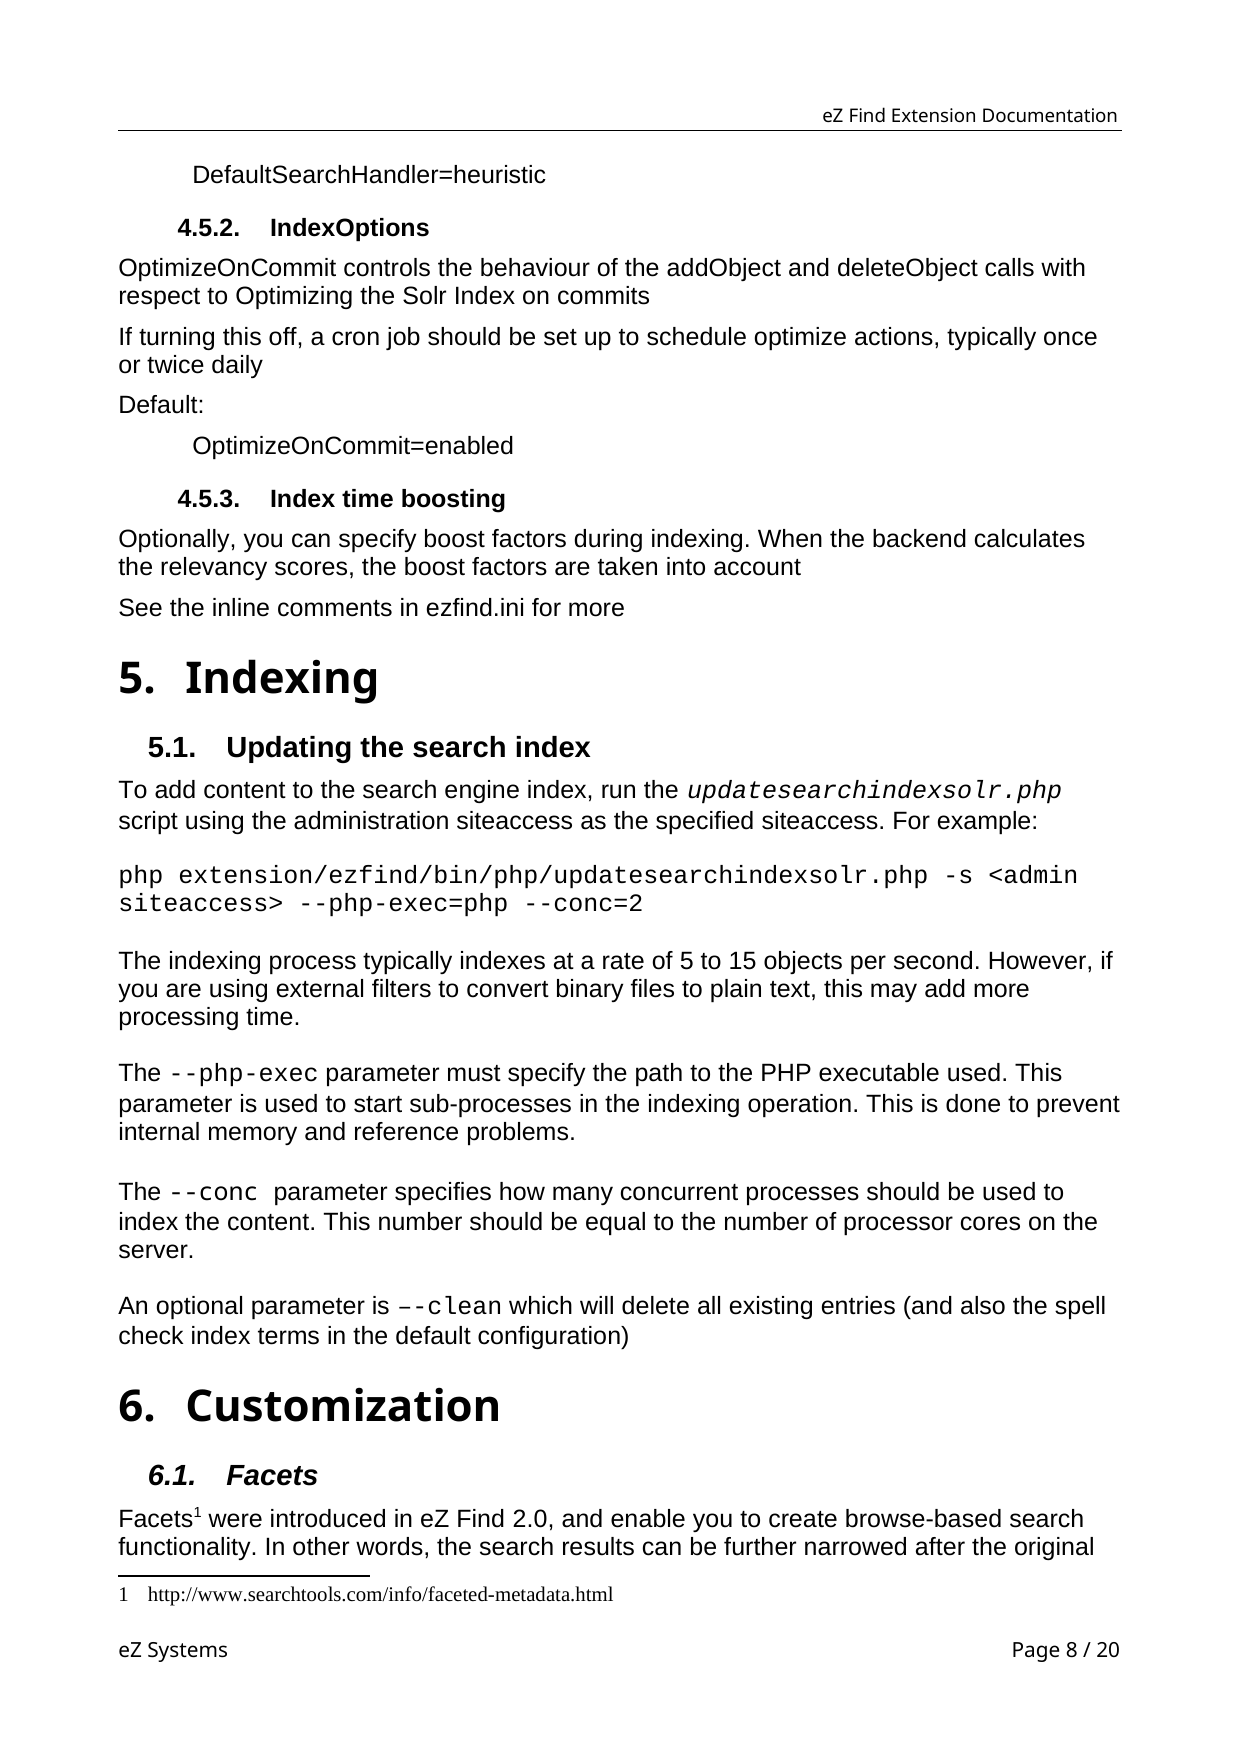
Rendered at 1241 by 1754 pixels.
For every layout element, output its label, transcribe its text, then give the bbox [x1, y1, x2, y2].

text An optional parameter is –-clean which will delete all existing entries (and also the spell check index terms in the default configuration) [118, 1291, 1122, 1349]
text Facets were introduced in eZ Find 2.0, and enable you to create browse-based search functionality. In other words, the search results can be further narrowed after the original [118, 1504, 1122, 1560]
text The --conc parameter specifies how many concurrent processes should be used to index the content. This number should be equal to the number of processor cores on the server. [118, 1173, 1122, 1263]
text To add content to the search engine index, run the updatesearchindexsolr.php script using the administration siteaccess as the specified siteaccess. For example: [118, 776, 1122, 834]
subtitle Updating the search index [148, 731, 1122, 764]
subtitle IndexOptions [177, 213, 1122, 241]
text DefaultSearchHandler=heuristic [192, 160, 1122, 188]
text If turning this off, a cron job should be set up to schedule optimize actions, typically once or twice daily [118, 322, 1122, 378]
text Optionally, you can specify boost factors during indexing. When the backend calculates the relevancy scores, the boost factors are taken into account [118, 525, 1122, 581]
subtitle Indexing [118, 647, 1122, 706]
subtitle Facets [148, 1459, 1122, 1492]
text See the inline comments in ezfind.ini for more [118, 593, 1122, 622]
text OptimizeOnCommit=enabled [192, 431, 1122, 459]
text OptimizeOnCommit controls the behaviour of the addObject and deleteObject calls with respect to Optimizing the Solr Index on commits [118, 254, 1122, 310]
text php extension/ezfind/bin/php/updatesearchindexsolr.php -s <admin siteaccess> --php-exec=php --conc=2 [118, 862, 1122, 919]
text The --php-exec parameter must specify the path to the PHP executable used. This parameter is used to start sub-processes in the indexing operation. This is done to prevent internal memory and reference problems. [118, 1059, 1122, 1145]
subtitle Index time boosting [177, 484, 1122, 512]
text Default: [118, 391, 1122, 419]
text The indexing process typically indexes at a rate of 5 to 15 objects per second. However, if you are using external filters to convert binary files to plain text, this may add more processing time. [118, 947, 1122, 1031]
subtitle Customization [118, 1374, 1122, 1434]
text http://www.searchtools.com/info/faceted-metadata.html [118, 1582, 1122, 1605]
